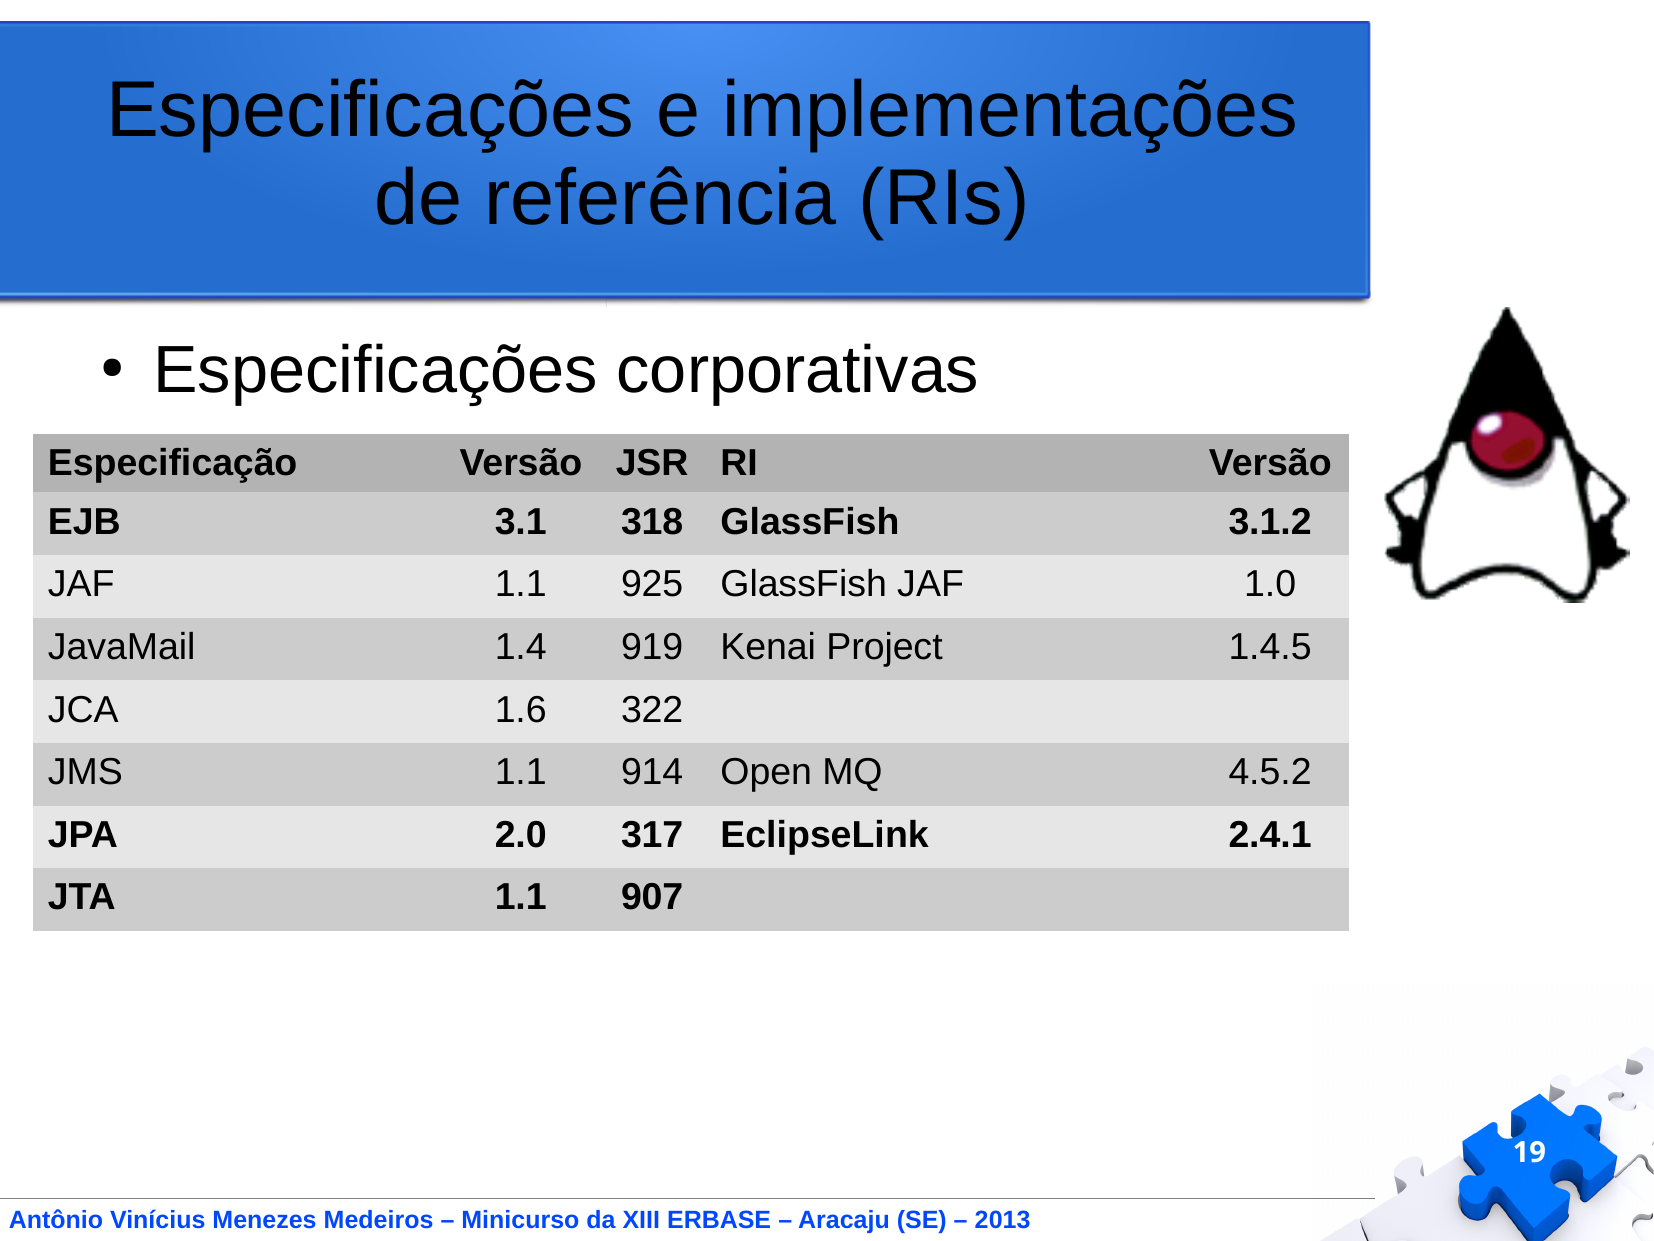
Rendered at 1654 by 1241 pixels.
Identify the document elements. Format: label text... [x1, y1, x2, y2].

table_cell 1.0 [1191, 555, 1349, 618]
table_header Versão [1191, 434, 1349, 492]
table_cell JCA [33, 680, 443, 743]
table_cell Open MQ [706, 743, 1191, 806]
table_header Especificação [33, 434, 443, 492]
table_cell 318 [599, 492, 706, 555]
table_cell JAF [33, 555, 443, 618]
table_cell 925 [599, 555, 706, 618]
table_cell 1.6 [443, 680, 599, 743]
table_cell JTA [33, 868, 443, 931]
table_header JSR [599, 434, 706, 492]
table_cell 1.1 [443, 868, 599, 931]
table_cell 1.1 [443, 555, 599, 618]
picture [0, 21, 1375, 307]
table_cell 907 [599, 868, 706, 931]
table_cell 919 [599, 618, 706, 680]
picture [1384, 307, 1630, 603]
picture [1311, 983, 1654, 1241]
table_cell JavaMail [33, 618, 443, 680]
table_cell 2.4.1 [1191, 806, 1349, 868]
table_cell [1191, 868, 1349, 931]
table_cell Kenai Project [706, 618, 1191, 680]
table_cell GlassFish [706, 492, 1191, 555]
table_cell [706, 680, 1191, 743]
table_cell GlassFish JAF [706, 555, 1191, 618]
table_cell 1.4.5 [1191, 618, 1349, 680]
table_cell 1.4 [443, 618, 599, 680]
table_cell EJB [33, 492, 443, 555]
table_cell 914 [599, 743, 706, 806]
table_cell JPA [33, 806, 443, 868]
table_header Versão [443, 434, 599, 492]
table_cell 317 [599, 806, 706, 868]
table_cell 322 [599, 680, 706, 743]
table_cell 4.5.2 [1191, 743, 1349, 806]
table_cell EclipseLink [706, 806, 1191, 868]
table_cell JMS [33, 743, 443, 806]
title Especificações e implementações de referência (RIs) [82, 49, 1323, 257]
list Especificações corporativas [82, 332, 1356, 1111]
table_cell 2.0 [443, 806, 599, 868]
table_cell [706, 868, 1191, 931]
table_cell 1.1 [443, 743, 599, 806]
table_cell 3.1 [443, 492, 599, 555]
table_cell [1191, 680, 1349, 743]
table_cell 3.1.2 [1191, 492, 1349, 555]
table_header RI [706, 434, 1191, 492]
